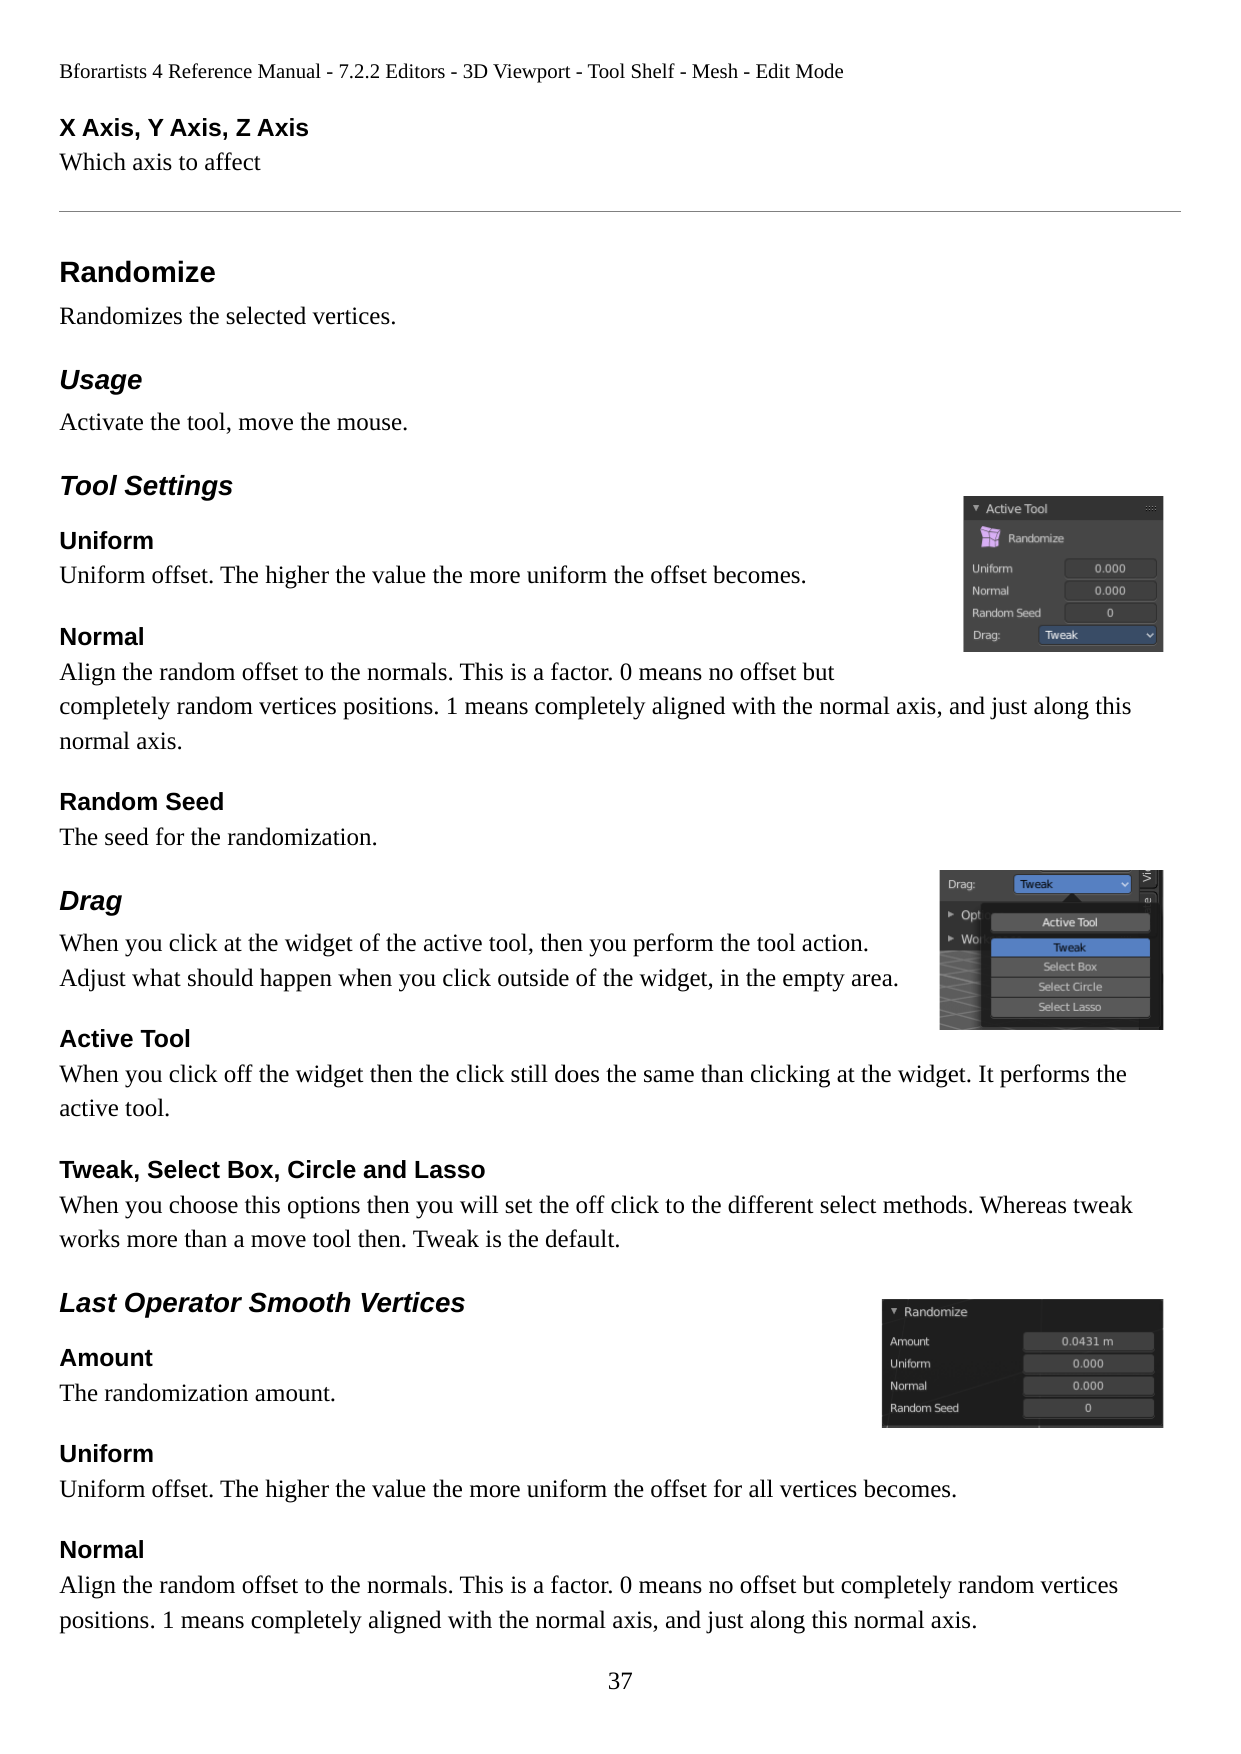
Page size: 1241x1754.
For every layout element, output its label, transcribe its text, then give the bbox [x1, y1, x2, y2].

subtitle Active Tool [59, 1024, 1181, 1053]
subtitle Drag [59, 884, 939, 916]
subtitle Random Seed [59, 787, 1181, 816]
subtitle [1164, 884, 1181, 916]
subtitle Uniform [59, 526, 963, 554]
subtitle Tool Settings [59, 469, 1181, 501]
subtitle X Axis, Y Axis, Z Axis [59, 113, 1181, 141]
picture [939, 870, 1164, 1030]
subtitle [1164, 1343, 1181, 1371]
text When you click at the widget of the active tool, then you perform the tool action. Adjust what should happen when you click outside of the widget, in the empty area. [59, 928, 939, 991]
text Randomizes the selected vertices. [59, 301, 1181, 330]
subtitle Usage [59, 363, 1181, 395]
picture [881, 1299, 1164, 1428]
text Uniform offset. The higher the value the more uniform the offset becomes. [59, 561, 963, 589]
subtitle Amount [59, 1343, 881, 1371]
text The seed for the randomization. [59, 822, 1181, 851]
subtitle Normal [59, 1536, 1181, 1564]
subtitle Randomize [59, 255, 1181, 289]
picture [963, 496, 1164, 652]
text Uniform offset. The higher the value the more uniform the offset for all vertices becomes. [59, 1474, 1181, 1503]
subtitle Uniform [59, 1439, 1181, 1468]
text Align the random offset to the normals. This is a factor. 0 means no offset but completely random vertices positions. 1 means completely aligned with the normal axis, and just along this normal axis. [59, 1570, 1181, 1633]
subtitle [1164, 622, 1181, 651]
subtitle Last Operator Smooth Vertices [59, 1286, 1181, 1318]
text When you click off the widget then the click still does the same than clicking at the widget. It performs the active tool. [59, 1059, 1181, 1122]
subtitle [1164, 526, 1181, 554]
text The randomization amount. [59, 1378, 881, 1406]
text When you choose this options then you will set the off click to the different select methods. Whereas tweak works more than a move tool then. Tweak is the default. [59, 1190, 1181, 1253]
subtitle Tweak, Select Box, Circle and Lasso [59, 1155, 1181, 1184]
text Activate the tool, move the mouse. [59, 407, 1181, 436]
text Which axis to affect [59, 147, 1181, 176]
text Align the random offset to the normals. This is a factor. 0 means no offset but completely random vertices positions. 1 means completely aligned with the normal axis, and just along this normal axis. [59, 657, 1181, 755]
subtitle Normal [59, 622, 963, 651]
